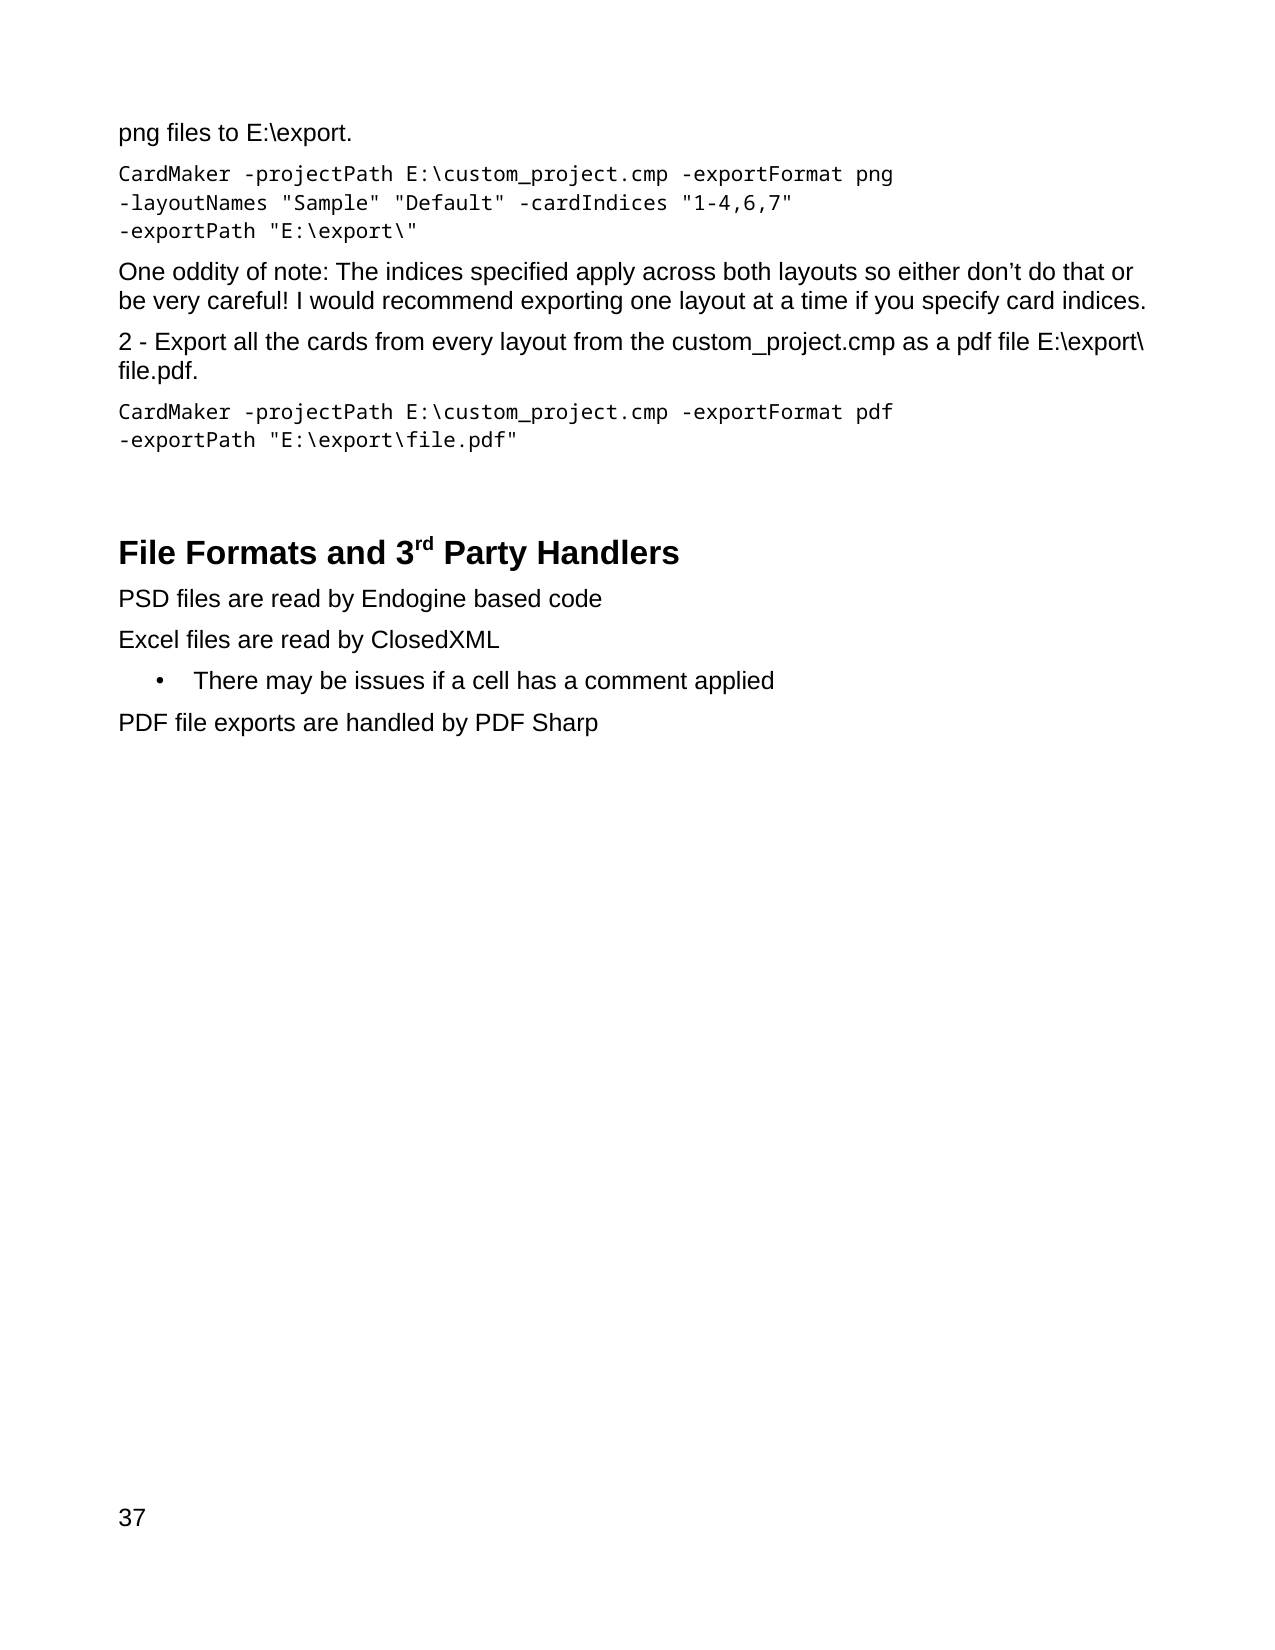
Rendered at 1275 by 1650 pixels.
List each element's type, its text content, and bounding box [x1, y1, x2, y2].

list There may be issues if a cell has a comment applied [156, 666, 1157, 695]
text CardMaker -projectPath E:\custom_project.cmp -exportFormat png -layoutNames "Sample" "Default" -cardIndices "1-4,6,7" -exportPath "E:\export\" [118, 159, 1157, 245]
text PDF file exports are handled by PDF Sharp [118, 707, 1157, 736]
text CardMaker -projectPath E:\custom_project.cmp -exportFormat pdf -exportPath "E:\export\file.pdf" [118, 397, 1157, 454]
text Excel files are read by ClosedXML [118, 625, 1157, 654]
text 2 - Export all the cards from every layout from the custom_project.cmp as a pdf file E:\export\file.pdf. [118, 327, 1157, 385]
text PSD files are read by Endogine based code [118, 584, 1157, 612]
subtitle File Formats and 3rd Party Handlers [118, 532, 1157, 571]
text One oddity of note: The indices specified apply across both layouts so either don’t do that or be very careful! I would recommend exporting one layout at a time if you specify card indices. [118, 257, 1157, 315]
text png files to E:\export. [118, 118, 1157, 147]
